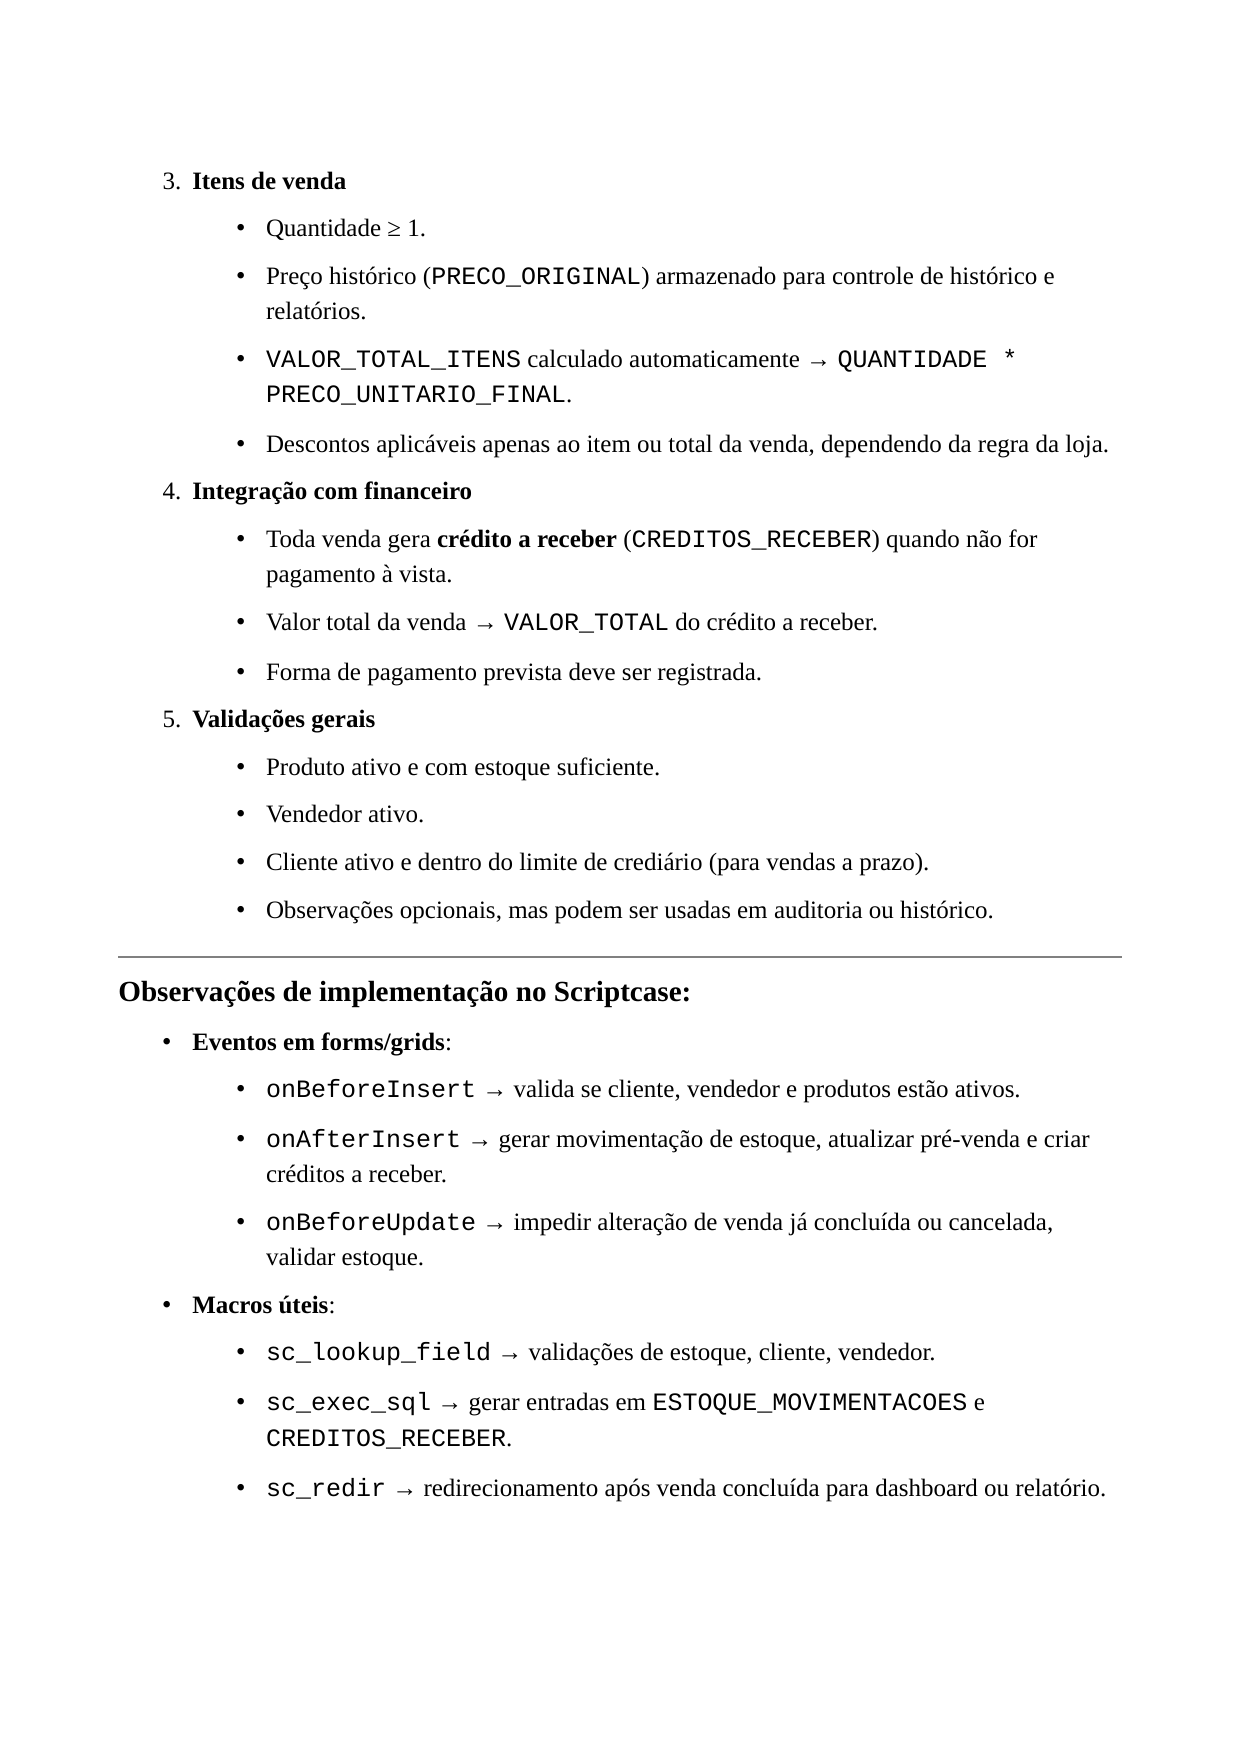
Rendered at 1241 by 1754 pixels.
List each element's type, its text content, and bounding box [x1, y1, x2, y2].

list Itens de venda [162, 166, 1122, 194]
list sc_lookup_field → validações de estoque, cliente, vendedor. [236, 1337, 1122, 1368]
list Integração com financeiro [162, 476, 1122, 505]
list Toda venda gera crédito a receber (CREDITOS_RECEBER) quando não for pagamento à vista. [236, 524, 1122, 588]
list sc_exec_sql → gerar entradas em ESTOQUE_MOVIMENTACOES e CREDITOS_RECEBER. [236, 1387, 1122, 1453]
list Eventos em forms/grids: [162, 1027, 1122, 1056]
list VALOR_TOTAL_ITENS calculado automaticamente → QUANTIDADE * PRECO_UNITARIO_FINAL. [236, 344, 1122, 409]
subtitle Observações de implementação no Scriptcase: [118, 974, 1122, 1007]
list Preço histórico (PRECO_ORIGINAL) armazenado para controle de histórico e relatórios. [236, 261, 1122, 325]
list Validações gerais [162, 704, 1122, 733]
list Forma de pagamento prevista deve ser registrada. [236, 657, 1122, 685]
list Produto ativo e com estoque suficiente. [236, 752, 1122, 781]
list onBeforeInsert → valida se cliente, vendedor e produtos estão ativos. [236, 1074, 1122, 1105]
list Descontos aplicáveis apenas ao item ou total da venda, dependendo da regra da loja. [236, 429, 1122, 457]
list Cliente ativo e dentro do limite de crediário (para vendas a prazo). [236, 847, 1122, 876]
list Observações opcionais, mas podem ser usadas em auditoria ou histórico. [236, 895, 1122, 923]
list Macros úteis: [162, 1290, 1122, 1319]
list Quantidade ≥ 1. [236, 213, 1122, 242]
list Valor total da venda → VALOR_TOTAL do crédito a receber. [236, 607, 1122, 637]
list onAfterInsert → gerar movimentação de estoque, atualizar pré-venda e criar créditos a receber. [236, 1124, 1122, 1188]
list Vendedor ativo. [236, 799, 1122, 828]
list sc_redir → redirecionamento após venda concluída para dashboard ou relatório. [236, 1473, 1122, 1503]
list onBeforeUpdate → impedir alteração de venda já concluída ou cancelada, validar estoque. [236, 1207, 1122, 1271]
